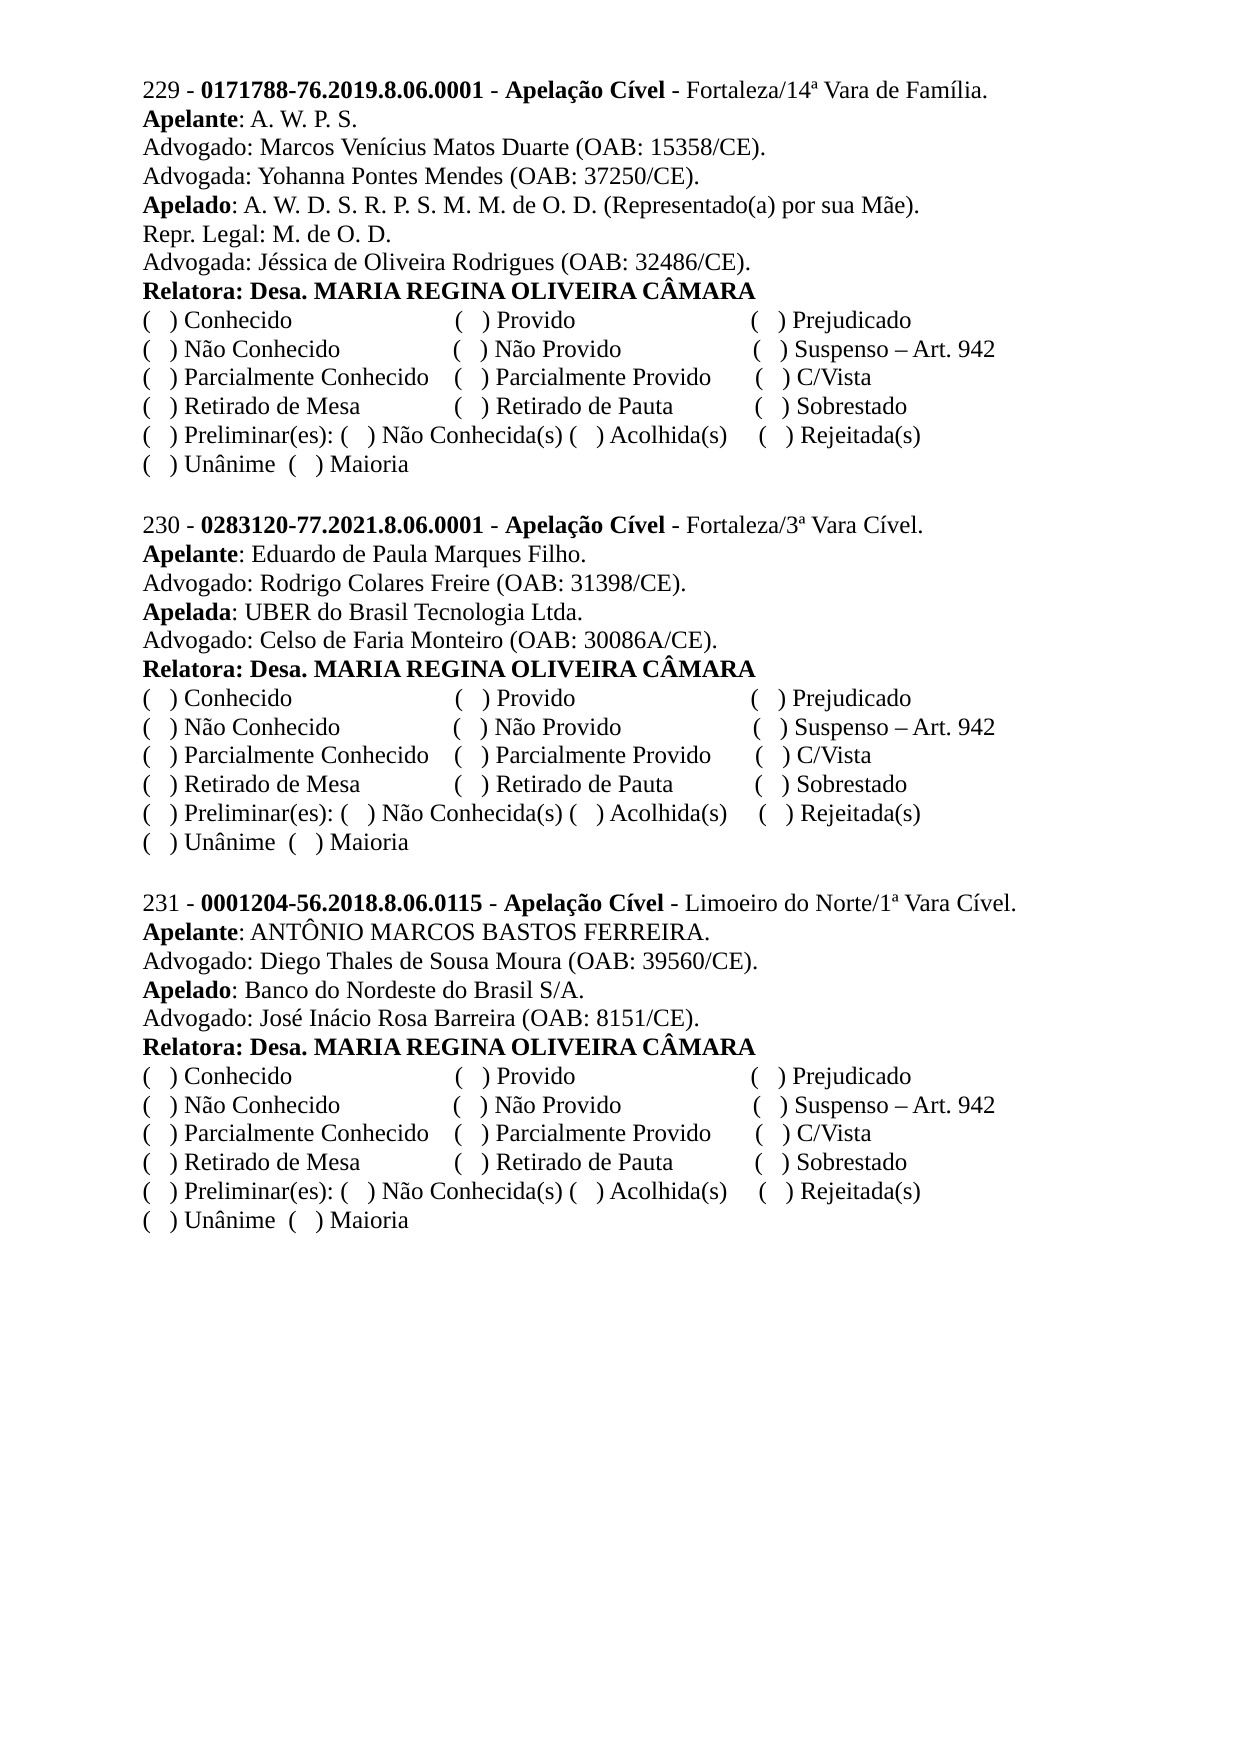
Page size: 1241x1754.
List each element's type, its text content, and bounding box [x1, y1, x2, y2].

text 229 - 0171788-76.2019.8.06.0001 - Apelação Cível - Fortaleza/14ª Vara de Família. [142, 75, 1141, 104]
text Advogado: Celso de Faria Monteiro (OAB: 30086A/CE). [142, 626, 1141, 654]
text ( ) Retirado de Mesa ( ) Retirado de Pauta ( ) Sobrestado [142, 391, 1158, 420]
text ( ) Preliminar(es): ( ) Não Conhecida(s) ( ) Acolhida(s) ( ) Rejeitada(s) [142, 798, 1158, 827]
text ( ) Preliminar(es): ( ) Não Conhecida(s) ( ) Acolhida(s) ( ) Rejeitada(s) [142, 1176, 1158, 1205]
text ( ) Conhecido ( ) Provido ( ) Prejudicado [142, 683, 1141, 712]
text Advogada: Yohanna Pontes Mendes (OAB: 37250/CE). [142, 161, 1141, 190]
text Advogado: Marcos Venícius Matos Duarte (OAB: 15358/CE). [142, 132, 1141, 161]
text Relatora: Desa. MARIA REGINA OLIVEIRA CÂMARA [142, 276, 1141, 305]
text Apelante: ANTÔNIO MARCOS BASTOS FERREIRA. [142, 917, 1141, 946]
text ( ) Unânime ( ) Maioria [142, 1205, 1141, 1233]
text 231 - 0001204-56.2018.8.06.0115 - Apelação Cível - Limoeiro do Norte/1ª Vara Cível. [142, 888, 1141, 917]
text ( ) Não Conhecido ( ) Não Provido ( ) Suspenso – Art. 942 [142, 1090, 1158, 1118]
text ( ) Não Conhecido ( ) Não Provido ( ) Suspenso – Art. 942 [142, 334, 1158, 362]
text Apelante: A. W. P. S. [142, 104, 1141, 132]
text ( ) Preliminar(es): ( ) Não Conhecida(s) ( ) Acolhida(s) ( ) Rejeitada(s) [142, 420, 1158, 449]
text Apelante: Eduardo de Paula Marques Filho. [142, 539, 1141, 568]
text ( ) Não Conhecido ( ) Não Provido ( ) Suspenso – Art. 942 [142, 712, 1158, 741]
text ( ) Retirado de Mesa ( ) Retirado de Pauta ( ) Sobrestado [142, 769, 1158, 798]
text ( ) Unânime ( ) Maioria [142, 449, 1141, 477]
text Advogado: Rodrigo Colares Freire (OAB: 31398/CE). [142, 568, 1141, 597]
text ( ) Parcialmente Conhecido ( ) Parcialmente Provido ( ) C/Vista [142, 1118, 1158, 1147]
text ( ) Parcialmente Conhecido ( ) Parcialmente Provido ( ) C/Vista [142, 362, 1158, 391]
text Apelado: Banco do Nordeste do Brasil S/A. [142, 975, 1141, 1003]
text ( ) Unânime ( ) Maioria [142, 827, 1141, 856]
text Apelada: UBER do Brasil Tecnologia Ltda. [142, 597, 1141, 626]
text Apelado: A. W. D. S. R. P. S. M. M. de O. D. (Representado(a) por sua Mãe). [142, 190, 1141, 219]
text Relatora: Desa. MARIA REGINA OLIVEIRA CÂMARA [142, 1032, 1141, 1061]
text Advogada: Jéssica de Oliveira Rodrigues (OAB: 32486/CE). [142, 247, 1141, 276]
text ( ) Conhecido ( ) Provido ( ) Prejudicado [142, 305, 1141, 334]
text Relatora: Desa. MARIA REGINA OLIVEIRA CÂMARA [142, 654, 1141, 683]
text Repr. Legal: M. de O. D. [142, 219, 1141, 247]
text Advogado: Diego Thales de Sousa Moura (OAB: 39560/CE). [142, 946, 1141, 975]
text Advogado: José Inácio Rosa Barreira (OAB: 8151/CE). [142, 1003, 1141, 1032]
text ( ) Retirado de Mesa ( ) Retirado de Pauta ( ) Sobrestado [142, 1147, 1158, 1176]
text ( ) Parcialmente Conhecido ( ) Parcialmente Provido ( ) C/Vista [142, 741, 1158, 769]
text 230 - 0283120-77.2021.8.06.0001 - Apelação Cível - Fortaleza/3ª Vara Cível. [142, 511, 1141, 539]
text ( ) Conhecido ( ) Provido ( ) Prejudicado [142, 1061, 1141, 1090]
